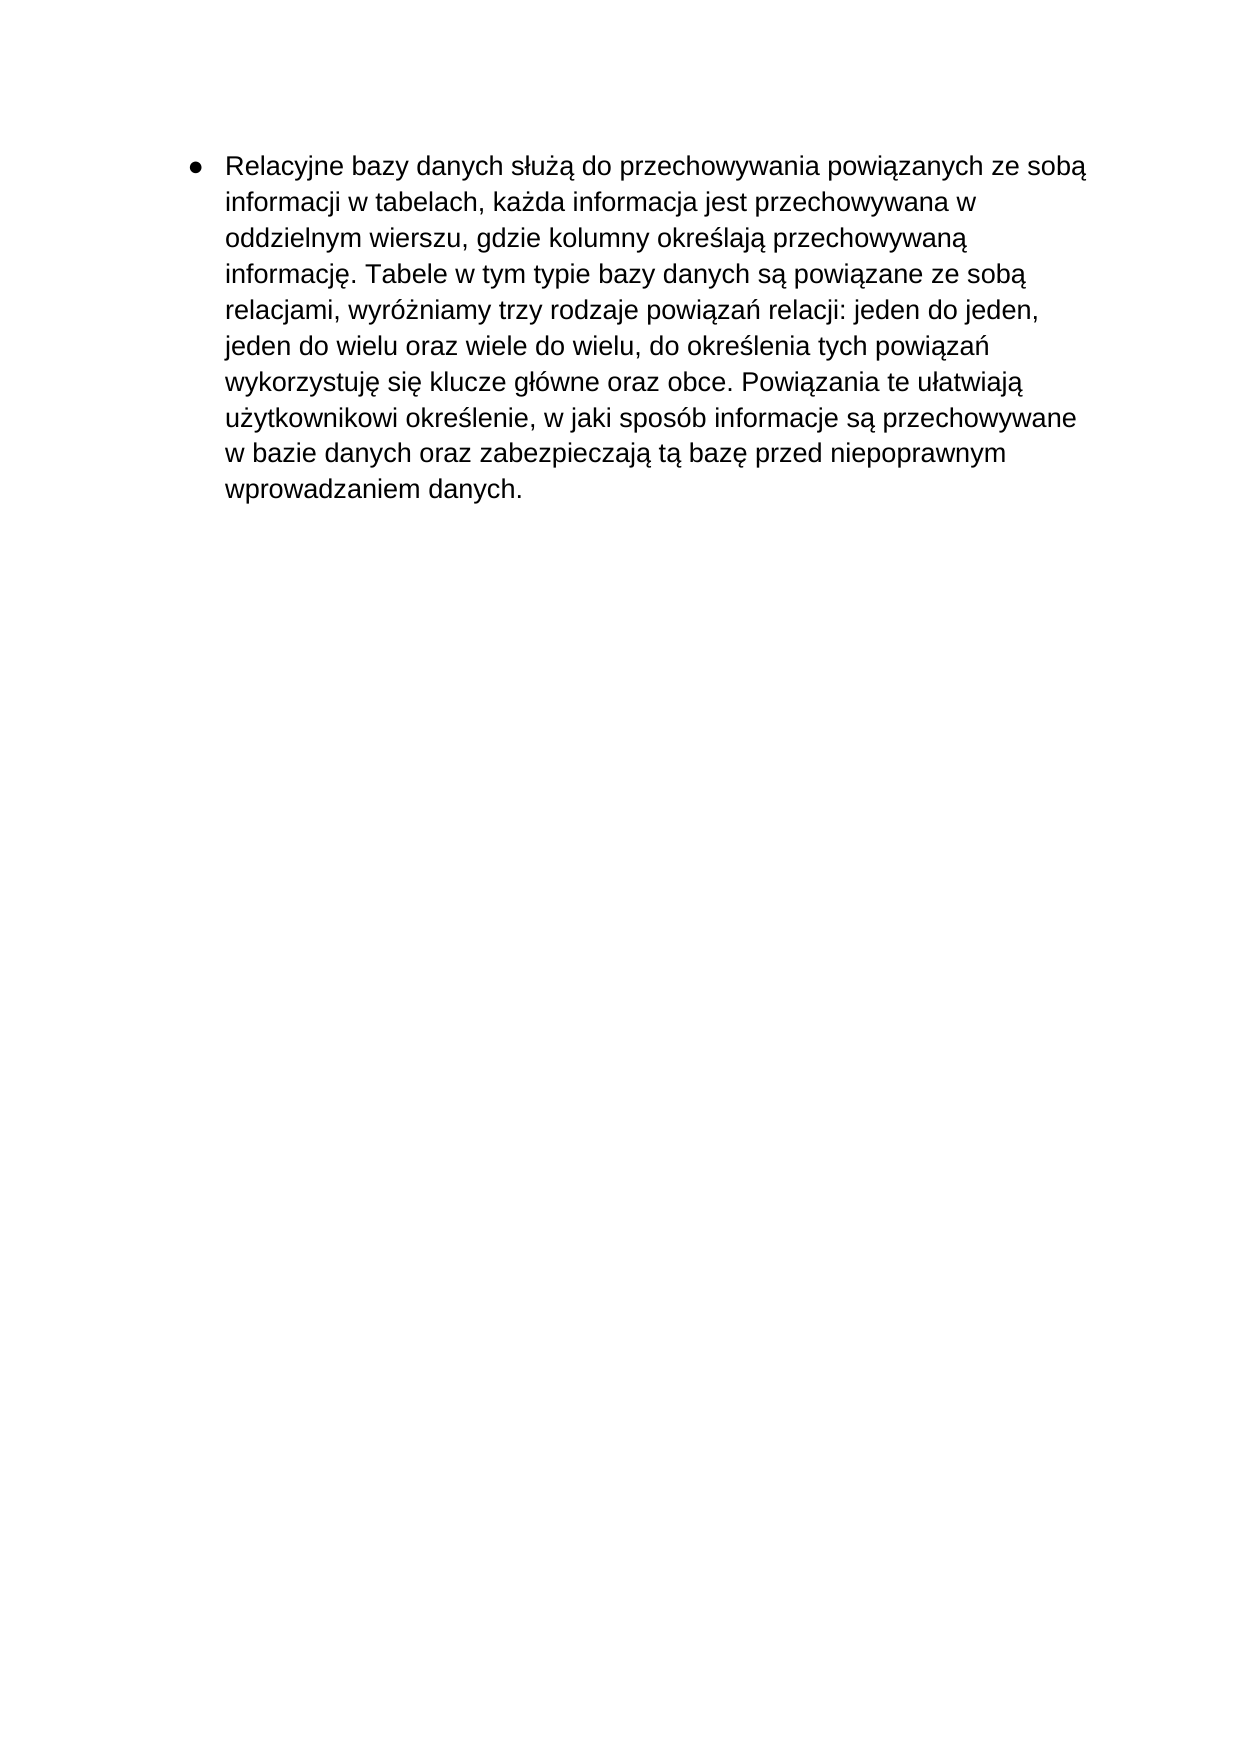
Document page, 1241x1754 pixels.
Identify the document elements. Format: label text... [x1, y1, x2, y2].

list Relacyjne bazy danych służą do przechowywania powiązanych ze sobą informacji w tabelach, każda informacja jest przechowywana w oddzielnym wierszu, gdzie kolumny określają przechowywaną informację. Tabele w tym typie bazy danych są powiązane ze sobą relacjami, wyróżniamy trzy rodzaje powiązań relacji: jeden do jeden, jeden do wielu oraz wiele do wielu, do określenia tych powiązań wykorzystuję się klucze główne oraz obce. Powiązania te ułatwiają użytkownikowi określenie, w jaki sposób informacje są przechowywane w bazie danych oraz zabezpieczają tą bazę przed niepoprawnym wprowadzaniem danych. [187, 150, 1090, 505]
